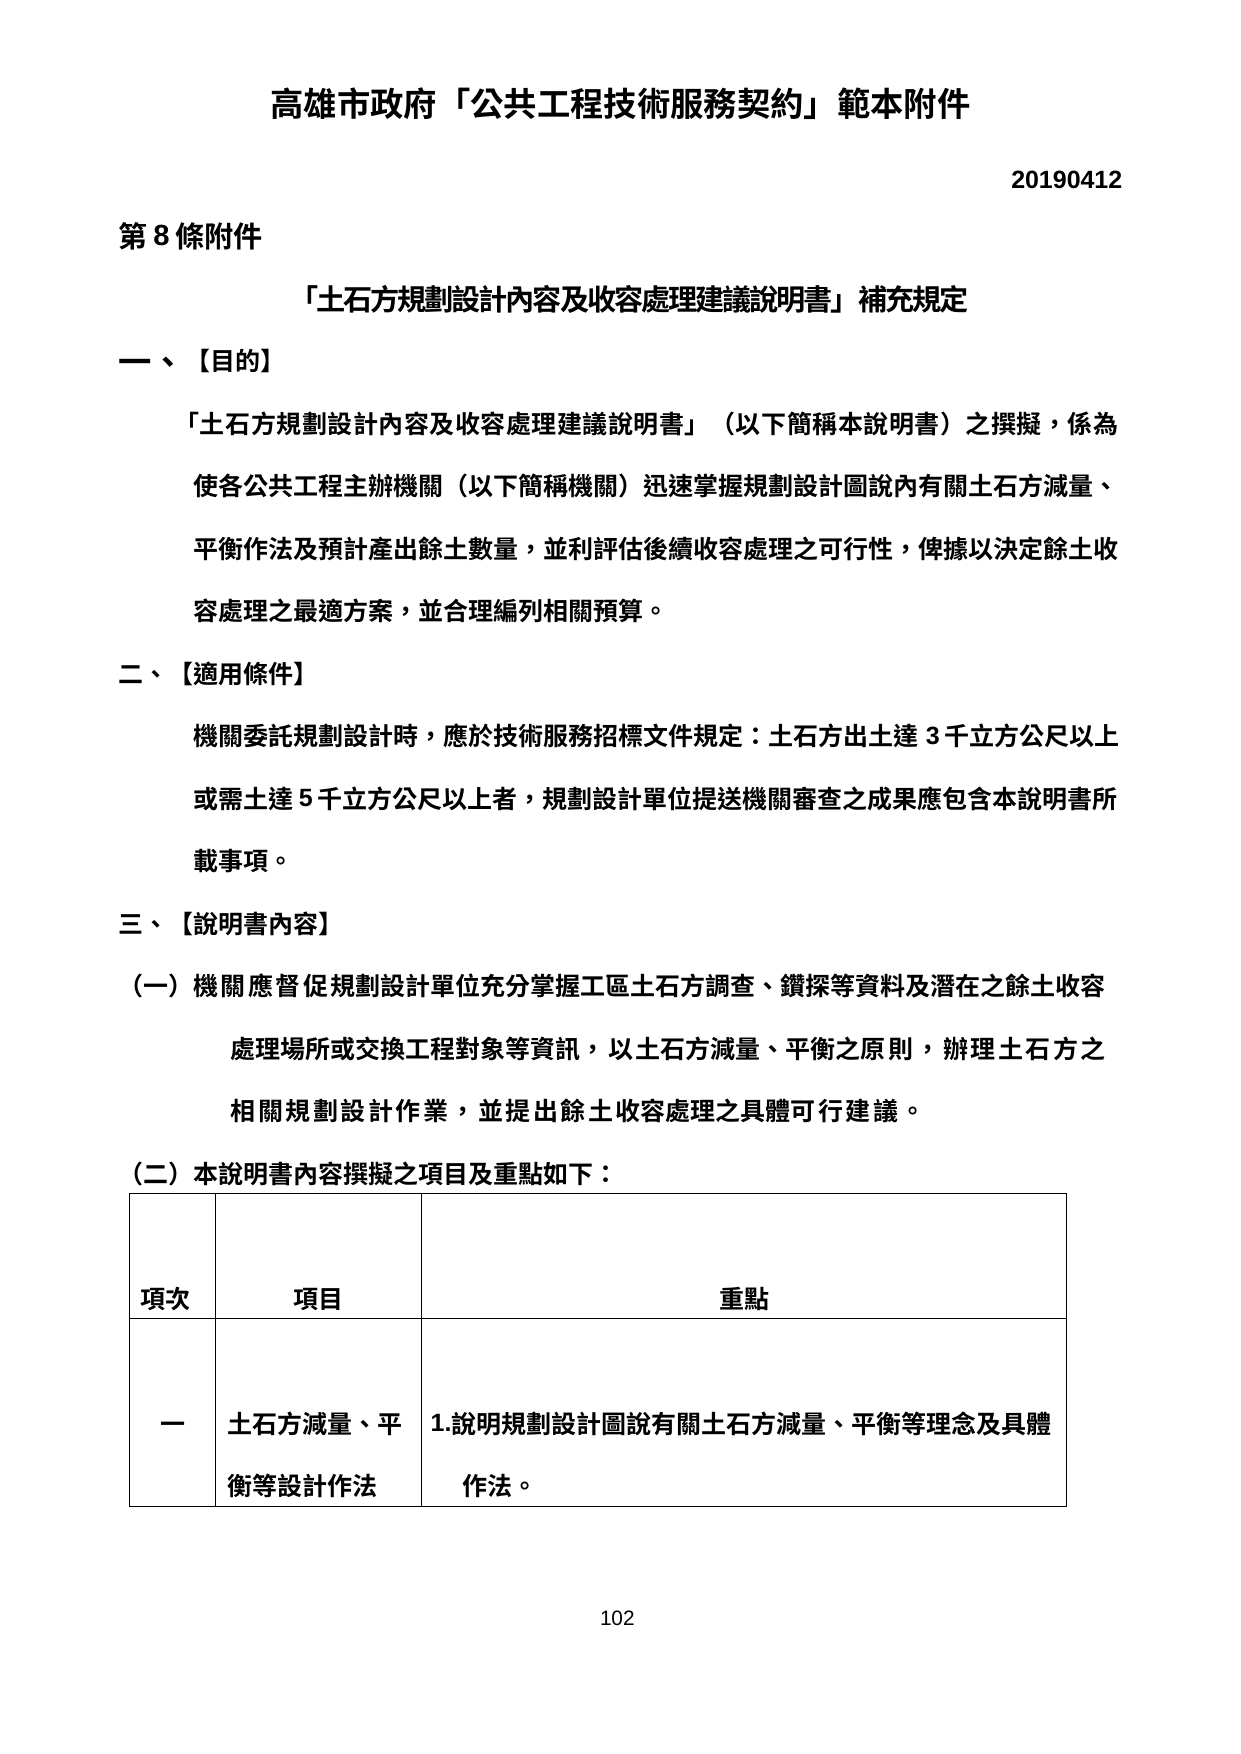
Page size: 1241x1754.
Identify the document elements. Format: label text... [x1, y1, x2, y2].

table_cell 1.說明規劃設計圖說有關土石方減量、平衡等理念及具體作法。 [422, 1319, 1066, 1506]
table_header 項次 [130, 1194, 215, 1318]
text 三、【說明書內容】 [118, 881, 1120, 943]
text 一、【目的】 [118, 318, 1119, 381]
table_cell 土石方減量、平衡等設計作法 [216, 1319, 421, 1506]
text （二）本說明書內容撰擬之項目及重點如下： [118, 1131, 1122, 1193]
text 第8條附件 [118, 193, 1122, 256]
text 二、【適用條件】 [118, 631, 1119, 693]
table_header 重點 [422, 1194, 1066, 1318]
table_header 項目 [216, 1194, 421, 1318]
text 「土石方規劃設計內容及收容處理建議說明書」補充規定 [118, 256, 1141, 318]
text 「土石方規劃設計內容及收容處理建議說明書」（以下簡稱本說明書）之撰擬，係為使各公共工程主辦機關（以下簡稱機關）迅速掌握規劃設計圖說內有關土石方減量、平衡作法及預計產出餘土數量，並利評估後續收容處理之可行性，俾據以決定餘土收容處理之最適方案，並合理編列相關預算。 [174, 381, 1119, 631]
table_cell 一 [130, 1319, 215, 1506]
text 機關委託規劃設計時，應於技術服務招標文件規定：土石方出土達3千立方公尺以上或需土達5千立方公尺以上者，規劃設計單位提送機關審查之成果應包含本說明書所載事項。 [193, 693, 1120, 881]
text （一）機關應督促規劃設計單位充分掌握工區土石方調查、鑽探等資料及潛在之餘土收容處理場所或交換工程對象等資訊，以土石方減量、平衡之原則，辦理土石方之相關規劃設計作業，並提出餘土收容處理之具體可行建議。 [118, 943, 1120, 1131]
